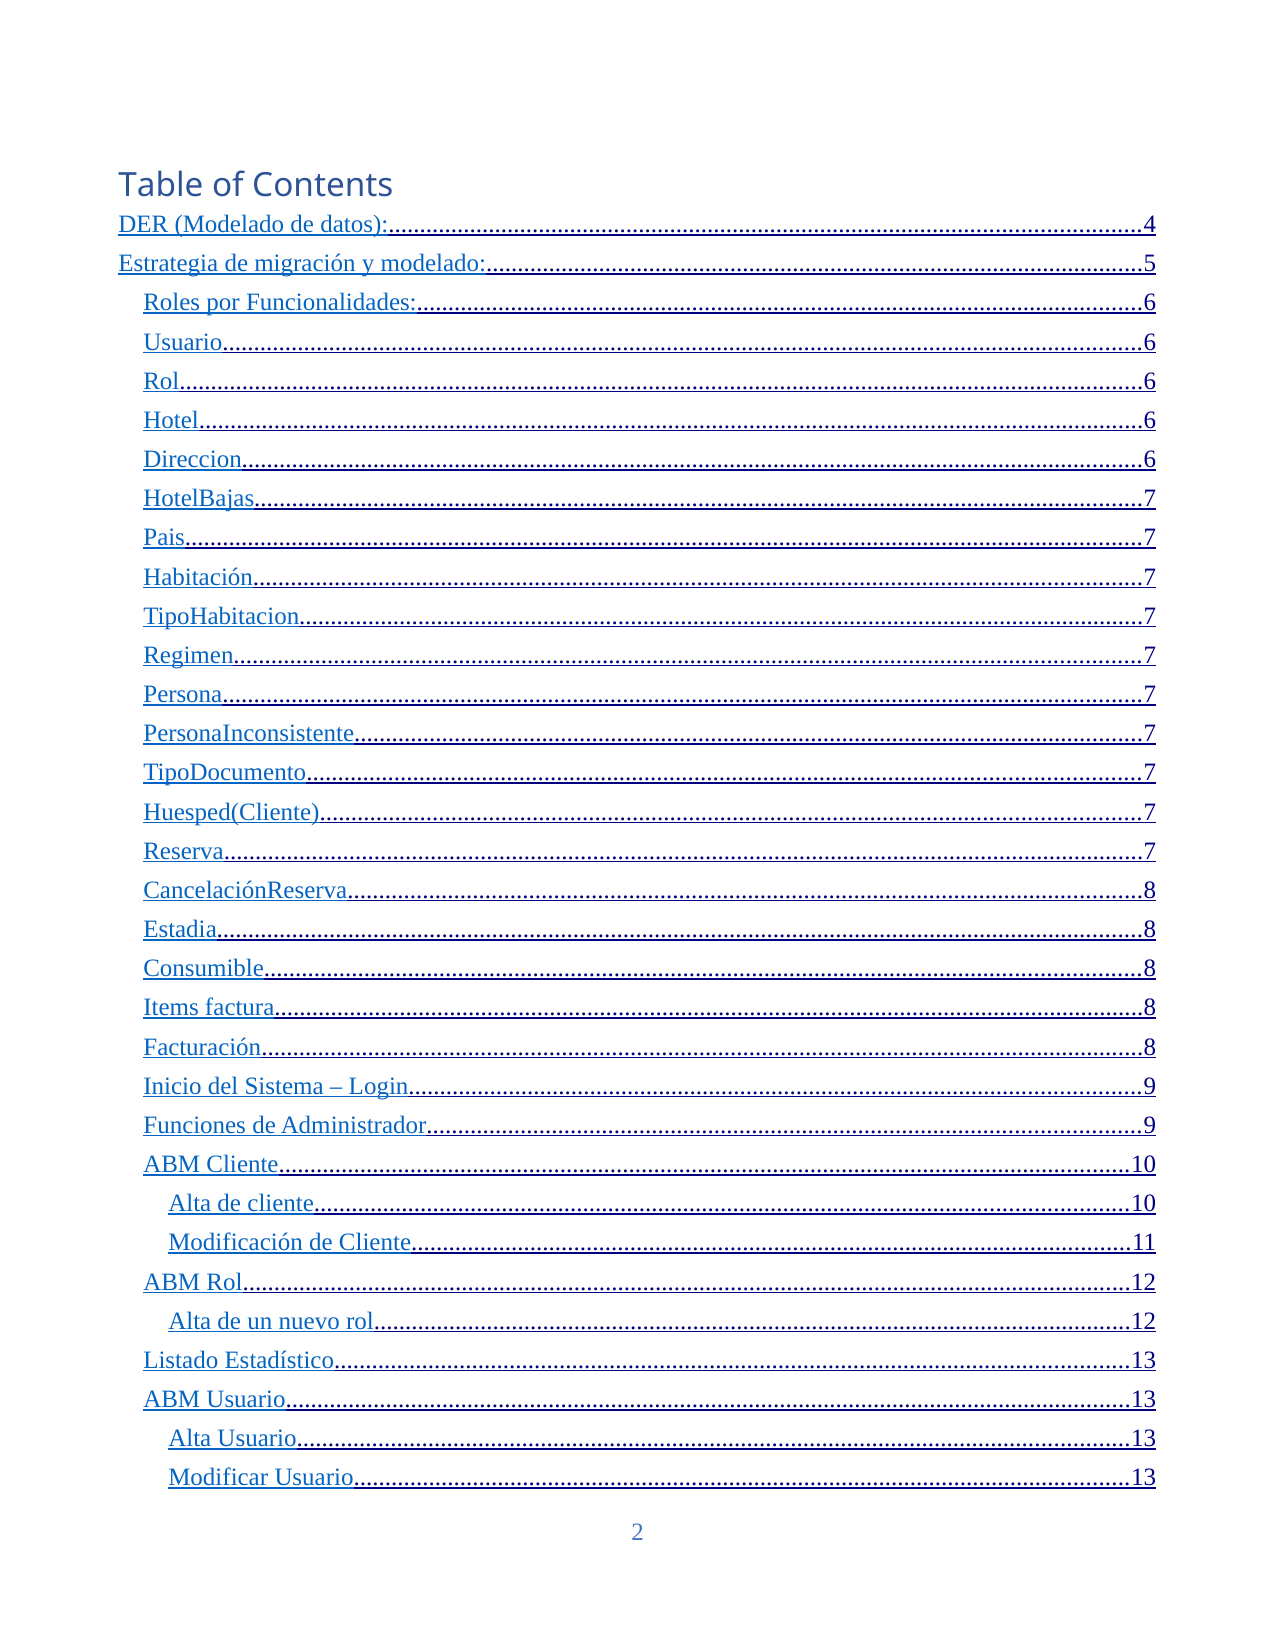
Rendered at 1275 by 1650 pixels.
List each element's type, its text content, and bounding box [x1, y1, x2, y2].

text Usuario 6 [143, 327, 1157, 355]
text TipoHabitacion 7 [143, 601, 1157, 629]
text DER (Modelado de datos): 4 [118, 209, 1157, 238]
text Habitación 7 [143, 562, 1157, 590]
text Estrategia de migración y modelado: 5 [118, 248, 1157, 277]
text ABM Usuario 13 [143, 1384, 1157, 1413]
text Inicio del Sistema – Login 9 [143, 1071, 1157, 1099]
text ABM Cliente 10 [143, 1149, 1157, 1178]
text Modificación de Cliente 11 [168, 1227, 1157, 1256]
text Direccion 6 [143, 444, 1157, 473]
text Rol 6 [143, 366, 1157, 394]
text Modificar Usuario 13 [168, 1462, 1157, 1491]
text Funciones de Administrador 9 [143, 1110, 1157, 1139]
text Persona 7 [143, 679, 1157, 708]
text Facturación 8 [143, 1032, 1157, 1060]
text Alta de un nuevo rol 12 [168, 1306, 1157, 1334]
text CancelaciónReserva 8 [143, 875, 1157, 904]
text Alta de cliente 10 [168, 1188, 1157, 1217]
text Huesped(Cliente) 7 [143, 797, 1157, 825]
text TipoDocumento 7 [143, 757, 1157, 786]
text PersonaInconsistente 7 [143, 718, 1157, 747]
text Pais 7 [143, 522, 1157, 551]
text Listado Estadístico 13 [143, 1345, 1157, 1374]
text HotelBajas 7 [143, 483, 1157, 512]
text ABM Rol 12 [143, 1267, 1157, 1295]
text Roles por Funcionalidades: 6 [143, 287, 1157, 316]
text Hotel 6 [143, 405, 1157, 434]
text Consumible 8 [143, 953, 1157, 982]
text Reserva 7 [143, 836, 1157, 864]
text Regimen 7 [143, 640, 1157, 669]
subtitle Table of Contents [118, 161, 1157, 206]
text Items factura 8 [143, 992, 1157, 1021]
text Estadia 8 [143, 914, 1157, 943]
text Alta Usuario 13 [168, 1423, 1157, 1452]
